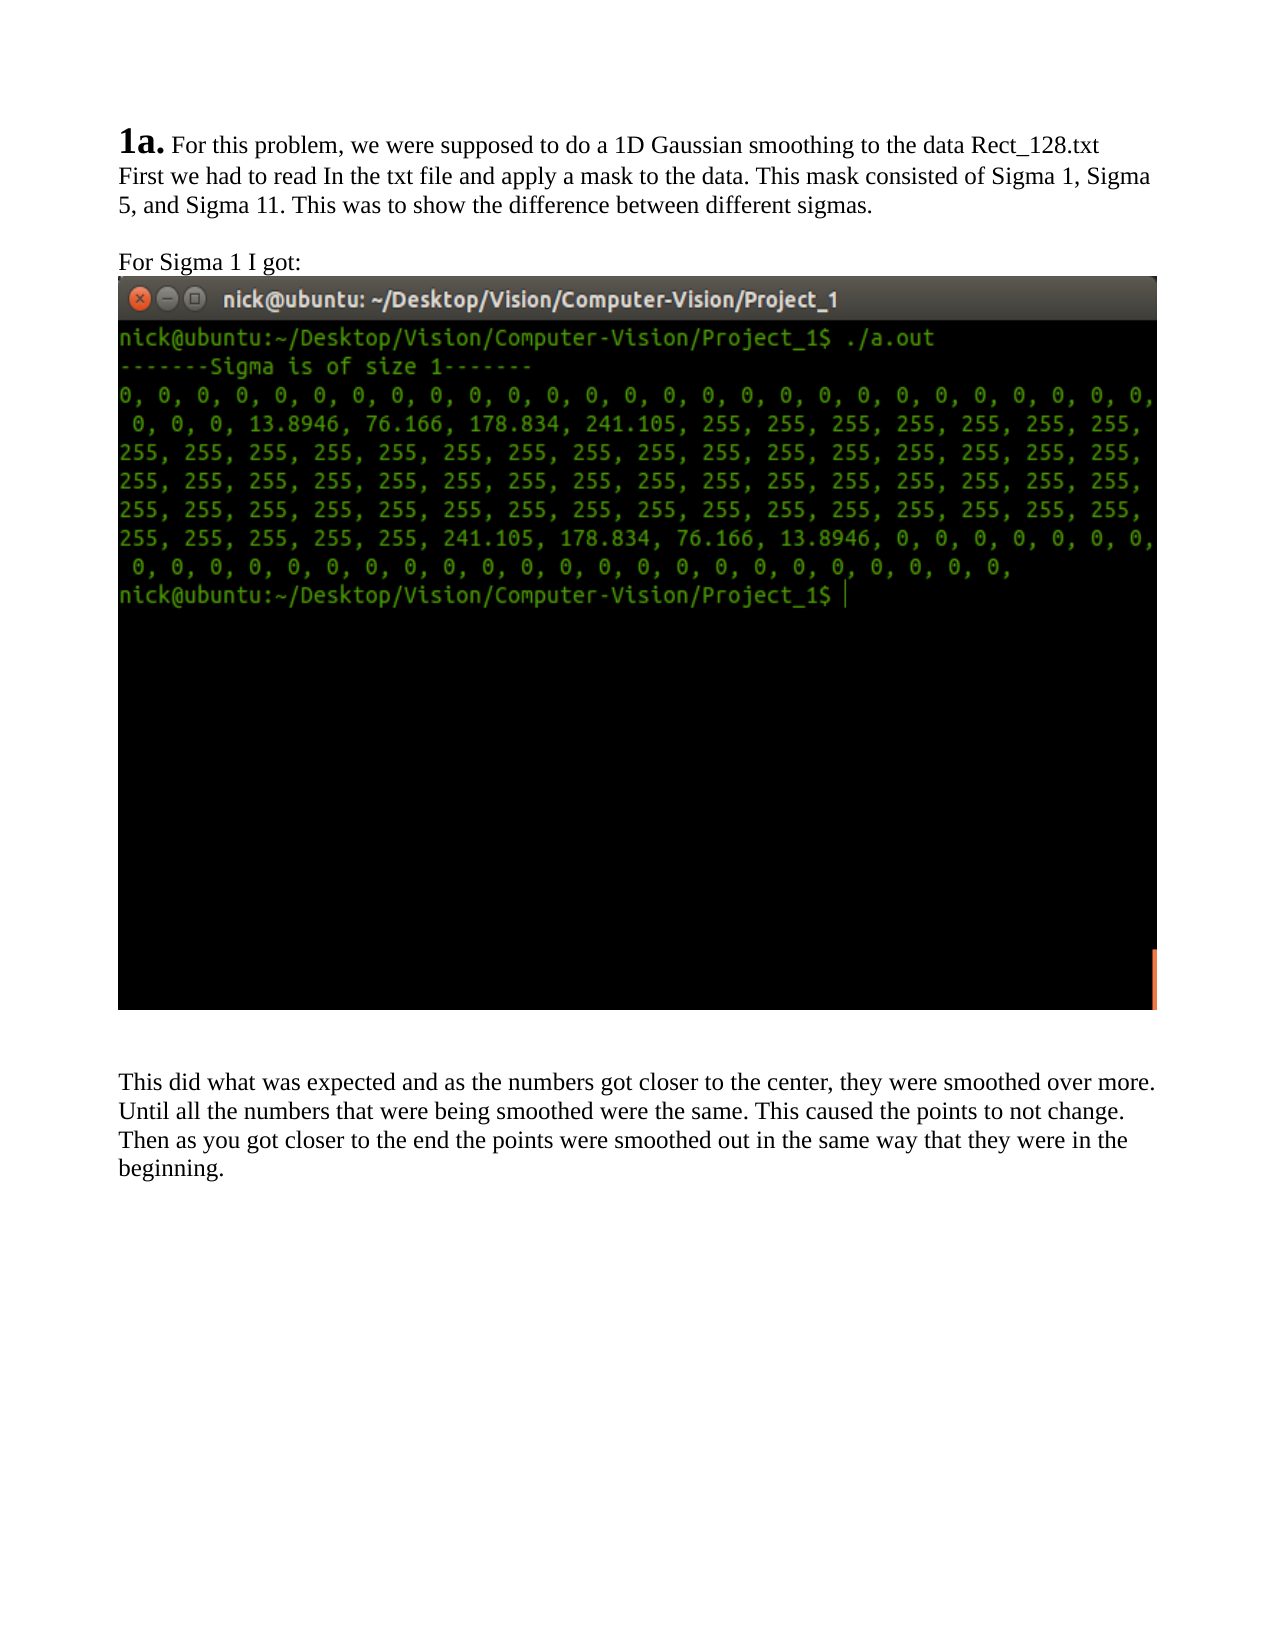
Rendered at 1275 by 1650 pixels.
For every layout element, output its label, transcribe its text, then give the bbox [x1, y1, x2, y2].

text 1a. For this problem, we were supposed to do a 1D Gaussian smoothing to the data Rect_128.txt [118, 118, 1157, 161]
text This did what was expected and as the numbers got closer to the center, they were smoothed over more. Until all the numbers that were being smoothed were the same. This caused the points to not change. Then as you got closer to the end the points were smoothed out in the same way that they were in the beginning. [118, 1067, 1157, 1182]
text First we had to read In the txt file and apply a mask to the data. This mask consisted of Sigma 1, Sigma 5, and Sigma 11. This was to show the difference between different sigmas. [118, 161, 1157, 219]
text For Sigma 1 I got: [118, 247, 1157, 276]
picture [118, 276, 1157, 1010]
